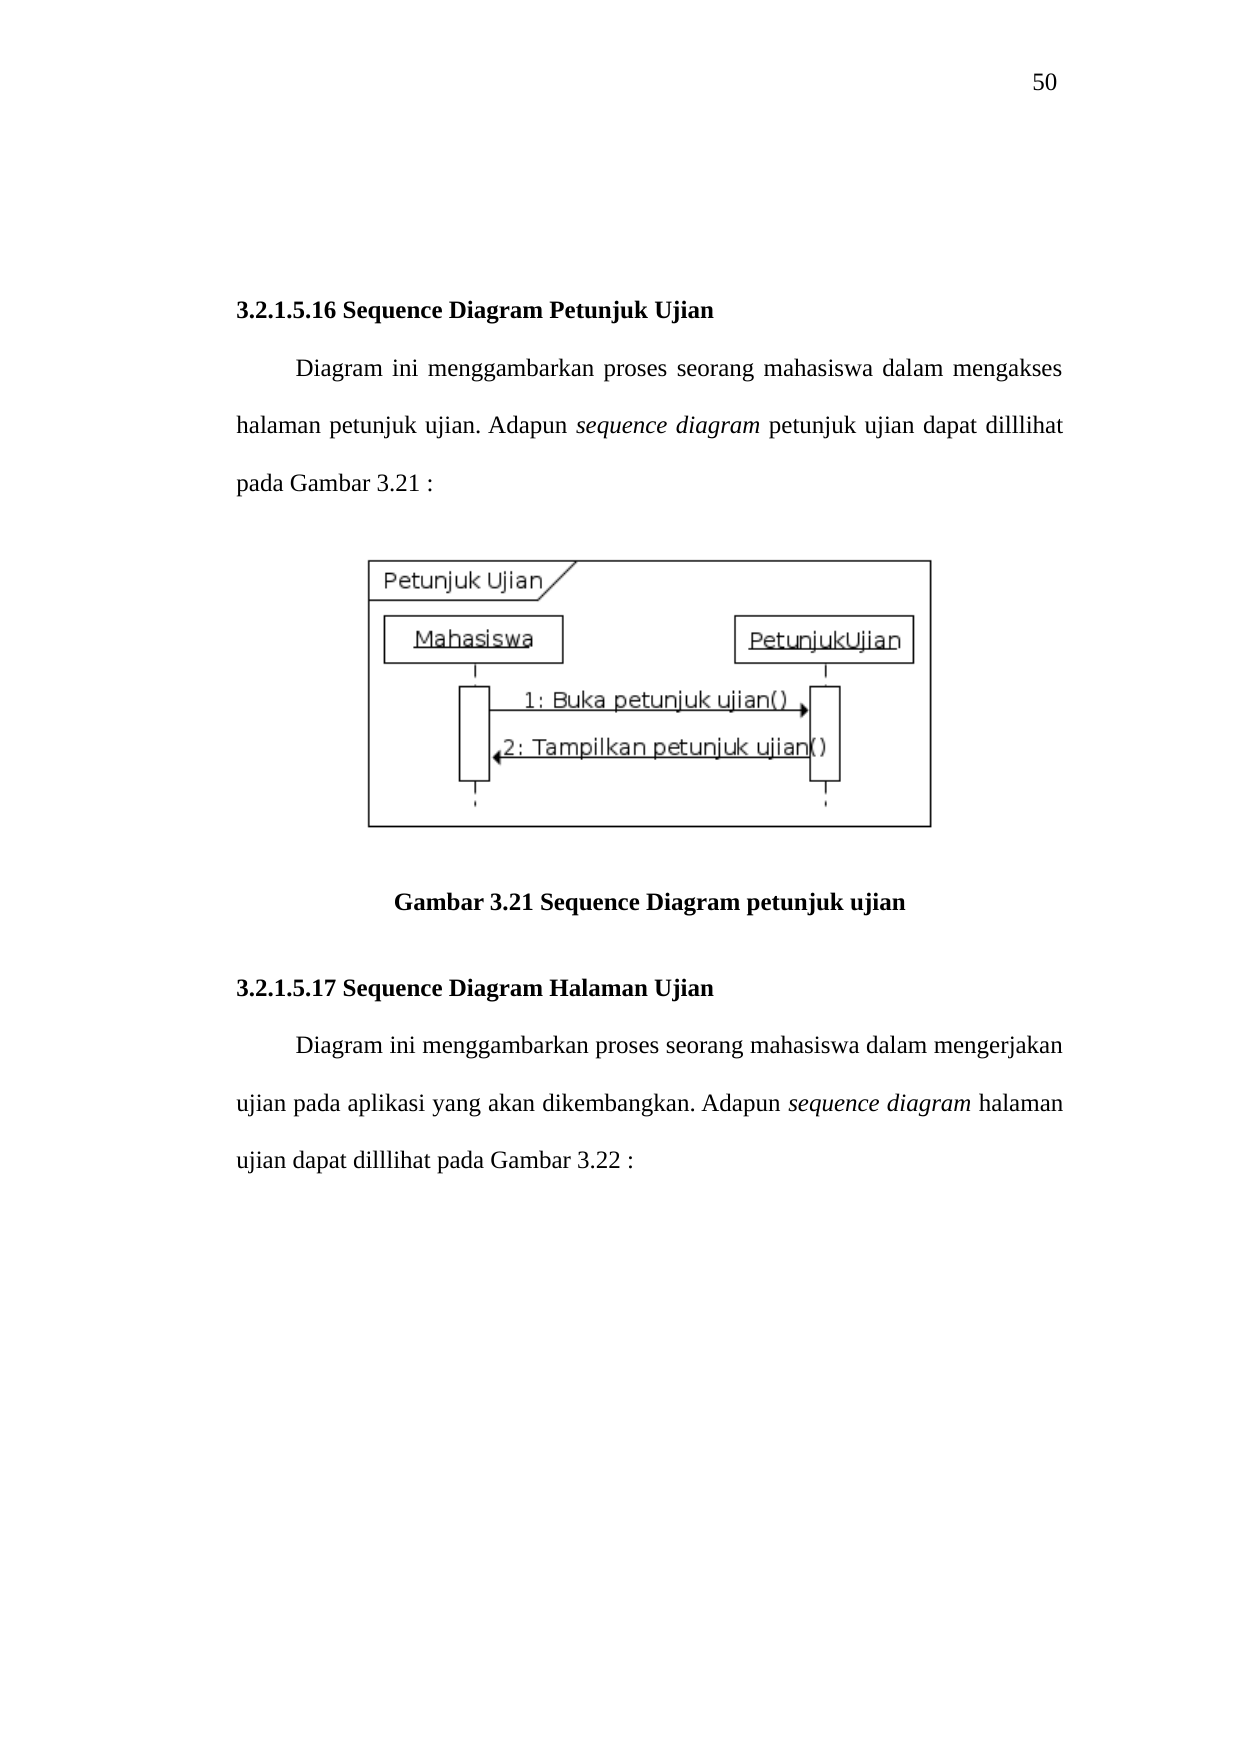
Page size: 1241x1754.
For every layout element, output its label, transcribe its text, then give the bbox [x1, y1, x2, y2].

text Gambar 3.21 Sequence Diagram petunjuk ujian [236, 859, 1063, 916]
text Diagram ini menggambarkan proses seorang mahasiswa dalam mengakses halaman petunjuk ujian. Adapun sequence diagram petunjuk ujian dapat dilllihat pada Gambar 3.21 : [236, 353, 1063, 497]
picture [337, 530, 963, 859]
subtitle 3.2.1.5.17 Sequence Diagram Halaman Ujian [236, 973, 1063, 1002]
subtitle 3.2.1.5.16 Sequence Diagram Petunjuk Ujian [236, 295, 1063, 324]
text Diagram ini menggambarkan proses seorang mahasiswa dalam mengerjakan ujian pada aplikasi yang akan dikembangkan. Adapun sequence diagram halaman ujian dapat dilllihat pada Gambar 3.22 : [236, 1031, 1063, 1174]
